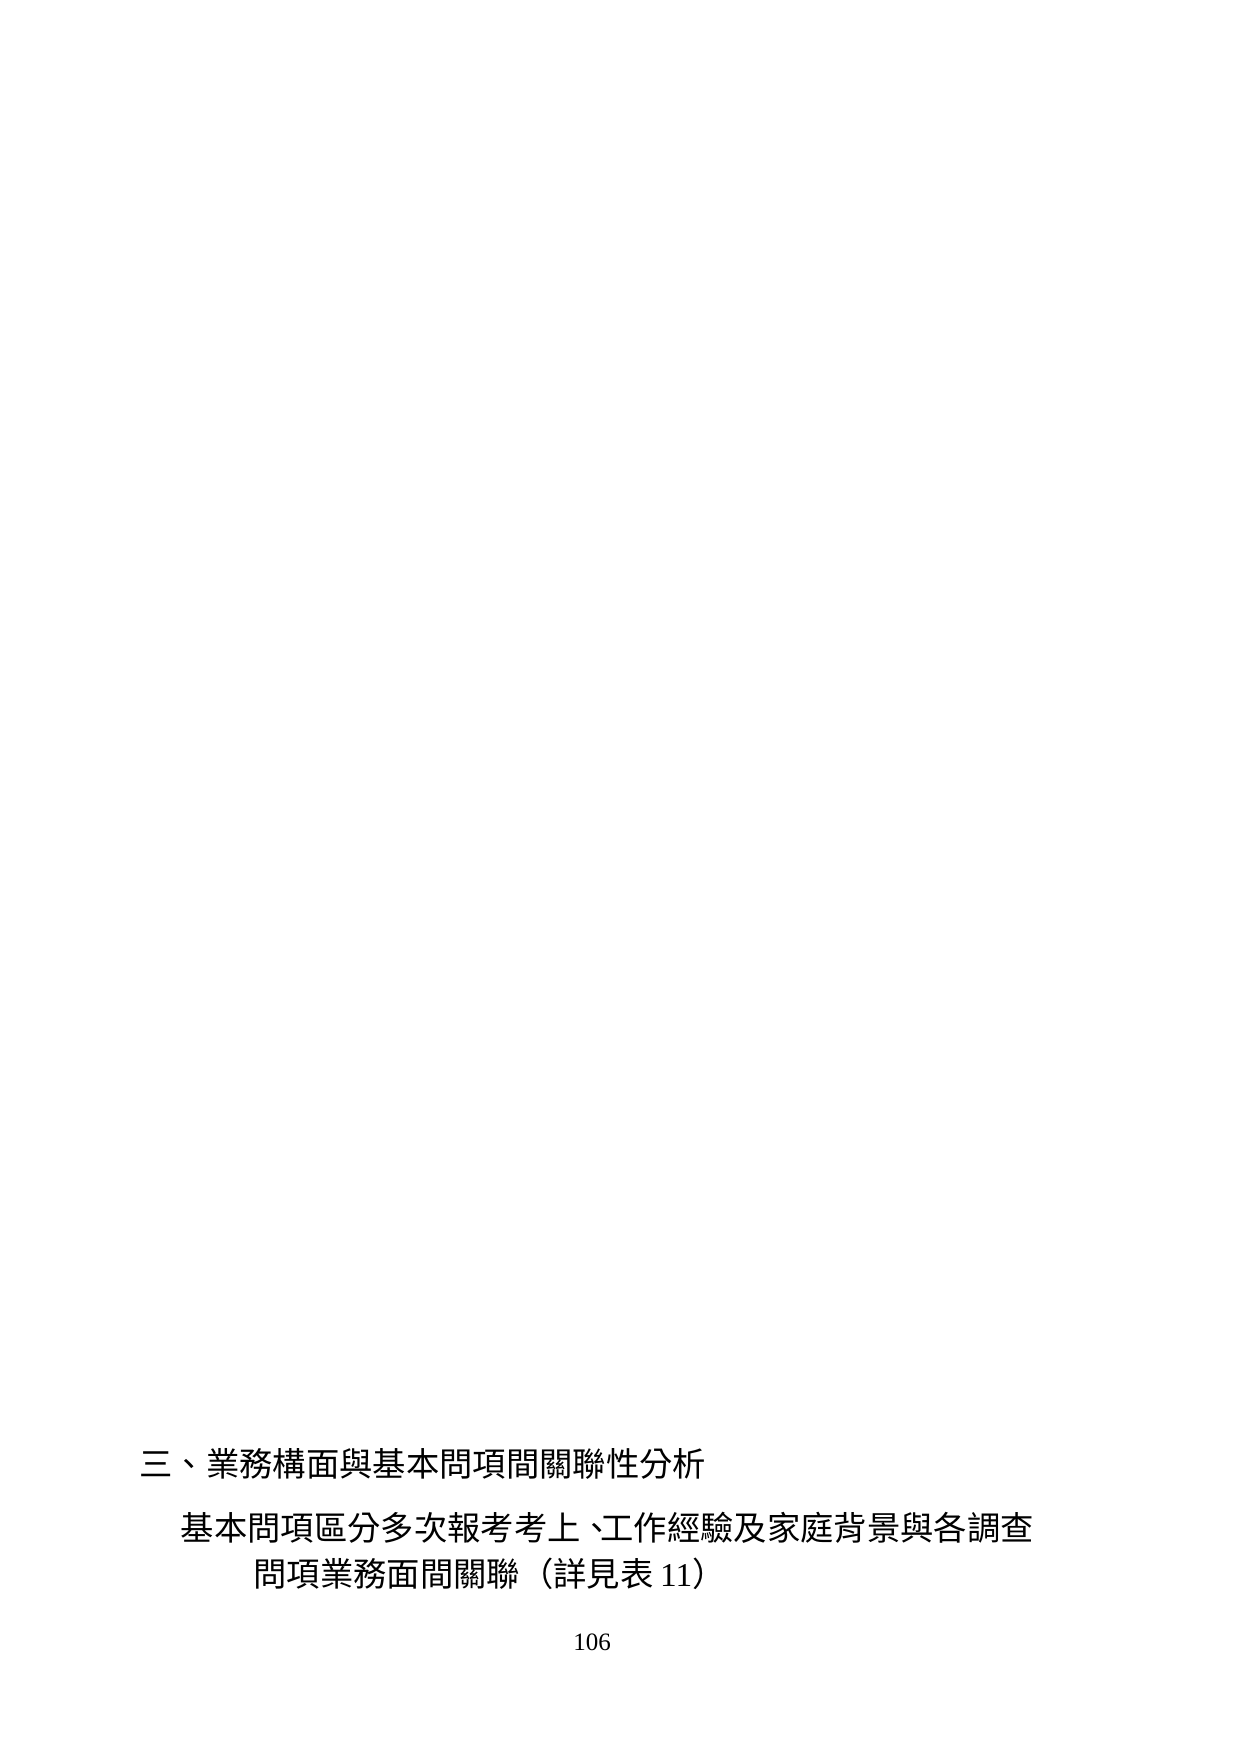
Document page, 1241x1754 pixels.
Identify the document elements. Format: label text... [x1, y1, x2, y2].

text 基本問項區分多次報考考上、工作經驗及家庭背景與各調查問項業務面間關聯（詳見表11） [106, 1504, 1034, 1596]
text 三、業務構面與基本問項間關聯性分析 [97, 1439, 1034, 1485]
